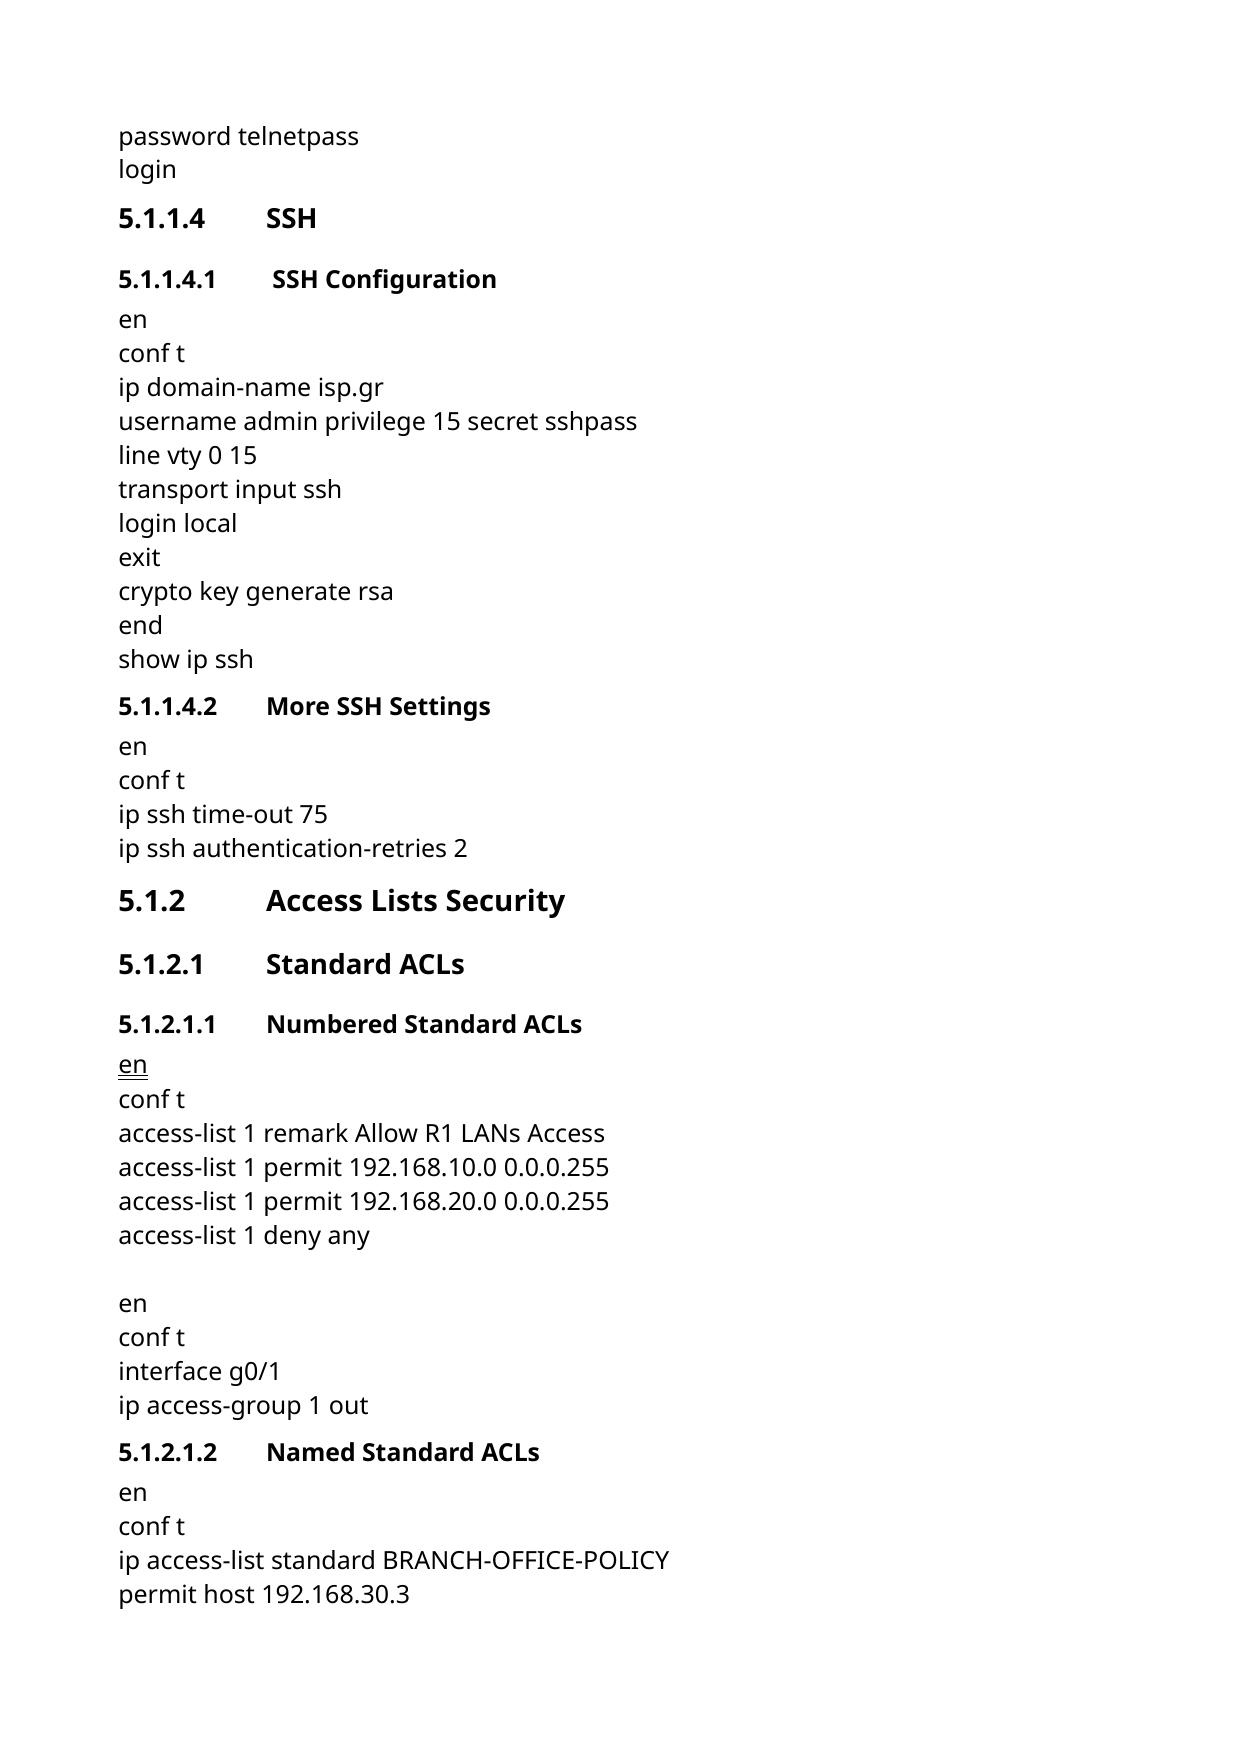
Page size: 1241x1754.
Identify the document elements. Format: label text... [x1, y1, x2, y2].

text access-list 1 permit 192.168.20.0 0.0.0.255 [118, 1183, 1122, 1217]
text password telnetpass [118, 118, 1122, 152]
text username admin privilege 15 secret sshpass [118, 404, 1122, 438]
text permit host 192.168.30.3 [118, 1577, 1122, 1611]
text login [118, 152, 1122, 186]
text line vty 0 15 [118, 438, 1122, 472]
text ip ssh authentication-retries 2 [118, 831, 1122, 865]
subtitle Named Standard ACLs [118, 1434, 1122, 1468]
text interface g0/1 [118, 1354, 1122, 1388]
text ip access-group 1 out [118, 1388, 1122, 1422]
text en [118, 1047, 1122, 1081]
subtitle More SSH Settings [118, 689, 1122, 722]
text conf t [118, 1508, 1122, 1542]
text conf t [118, 336, 1122, 369]
text en [118, 1474, 1122, 1508]
text conf t [118, 1320, 1122, 1354]
text en [118, 301, 1122, 336]
subtitle Standard ACLs [118, 944, 1122, 982]
text show ip ssh [118, 642, 1122, 676]
text end [118, 608, 1122, 642]
text crypto key generate rsa [118, 574, 1122, 608]
text ip ssh time-out 75 [118, 797, 1122, 831]
subtitle Numbered Standard ACLs [118, 1007, 1122, 1041]
subtitle Access Lists Security [118, 879, 1122, 919]
text transport input ssh [118, 472, 1122, 506]
text conf t [118, 763, 1122, 797]
text conf t [118, 1081, 1122, 1115]
text ip domain-name isp.gr [118, 369, 1122, 404]
text access-list 1 permit 192.168.10.0 0.0.0.255 [118, 1149, 1122, 1183]
subtitle SSH [118, 199, 1122, 236]
text en [118, 1286, 1122, 1320]
text exit [118, 540, 1122, 574]
text access-list 1 deny any [118, 1217, 1122, 1252]
text access-list 1 remark Allow R1 LANs Access [118, 1115, 1122, 1149]
text ip access-list standard BRANCH-OFFICE-POLICY [118, 1542, 1122, 1577]
text login local [118, 506, 1122, 540]
text en [118, 729, 1122, 763]
subtitle SSH Configuration [118, 261, 1122, 295]
